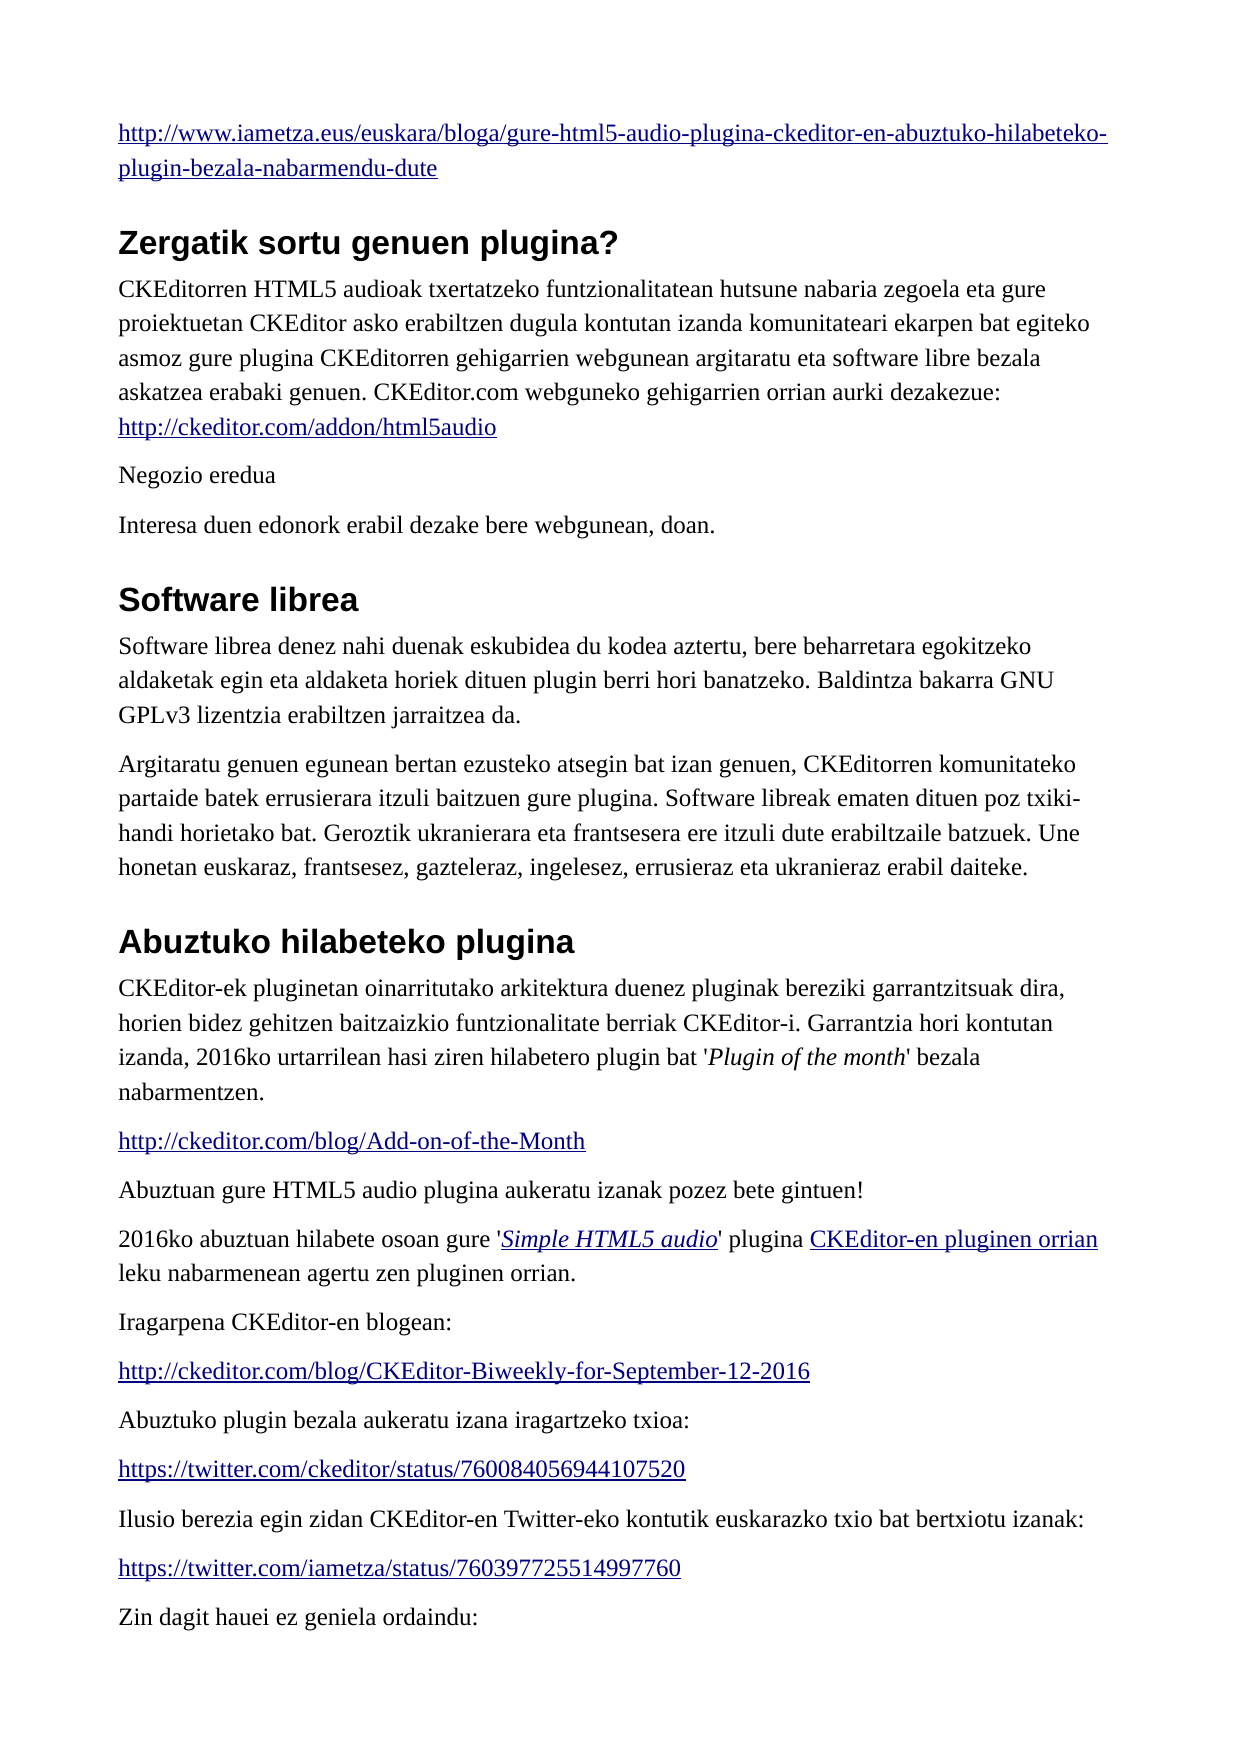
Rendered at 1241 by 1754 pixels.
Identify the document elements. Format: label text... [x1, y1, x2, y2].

text https://twitter.com/ckeditor/status/760084056944107520 [118, 1454, 1122, 1483]
text http://www.iametza.eus/euskara/bloga/gure-html5-audio-plugina-ckeditor-en-abuztuko-hilabeteko-plugin-bezala-nabarmendu-dute [118, 118, 1122, 181]
text Interesa duen edonork erabil dezake bere webgunean, doan. [118, 510, 1122, 538]
text https://twitter.com/iametza/status/760397725514997760 [118, 1553, 1122, 1581]
text Zin dagit hauei ez geniela ordaindu: [118, 1602, 1122, 1631]
text Argitaratu genuen egunean bertan ezusteko atsegin bat izan genuen, CKEditorren komunitateko partaide batek errusierara itzuli baitzuen gure plugina. Software libreak ematen dituen poz txiki-handi horietako bat. Geroztik ukranierara eta frantsesera ere itzuli dute erabiltzaile batzuek. Une honetan euskaraz, frantsesez, gazteleraz, ingelesez, errusieraz eta ukranieraz erabil daiteke. [118, 749, 1122, 881]
text CKEditor-ek pluginetan oinarritutako arkitektura duenez pluginak bereziki garrantzitsuak dira, horien bidez gehitzen baitzaizkio funtzionalitate berriak CKEditor-i. Garrantzia hori kontutan izanda, 2016ko urtarrilean hasi ziren hilabetero plugin bat 'Plugin of the month' bezala nabarmentzen. [118, 973, 1122, 1105]
subtitle Software librea [118, 579, 1122, 618]
text 2016ko abuztuan hilabete osoan gure 'Simple HTML5 audio' plugina CKEditor-en pluginen orrian leku nabarmenean agertu zen pluginen orrian. [118, 1224, 1122, 1287]
subtitle Abuztuko hilabeteko plugina [118, 922, 1122, 961]
text Abuztuko plugin bezala aukeratu izana iragartzeko txioa: [118, 1406, 1122, 1434]
text Negozio eredua [118, 461, 1122, 489]
text CKEditorren HTML5 audioak txertatzeko funtzionalitatean hutsune nabaria zegoela eta gure proiektuetan CKEditor asko erabiltzen dugula kontutan izanda komunitateari ekarpen bat egiteko asmoz gure plugina CKEditorren gehigarrien webgunean argitaratu eta software libre bezala askatzea erabaki genuen. CKEditor.com webguneko gehigarrien orrian aurki dezakezue: http://ckeditor.com/addon/html5audio [118, 274, 1122, 440]
text Abuztuan gure HTML5 audio plugina aukeratu izanak pozez bete gintuen! [118, 1175, 1122, 1203]
text Software librea denez nahi duenak eskubidea du kodea aztertu, bere beharretara egokitzeko aldaketak egin eta aldaketa horiek dituen plugin berri hori banatzeko. Baldintza bakarra GNU GPLv3 lizentzia erabiltzen jarraitzea da. [118, 631, 1122, 728]
text Iragarpena CKEditor-en blogean: [118, 1307, 1122, 1336]
text http://ckeditor.com/blog/CKEditor-Biweekly-for-September-12-2016 [118, 1356, 1122, 1385]
text Ilusio berezia egin zidan CKEditor-en Twitter-eko kontutik euskarazko txio bat bertxiotu izanak: [118, 1504, 1122, 1532]
text http://ckeditor.com/blog/Add-on-of-the-Month [118, 1126, 1122, 1154]
subtitle Zergatik sortu genuen plugina? [118, 222, 1122, 261]
